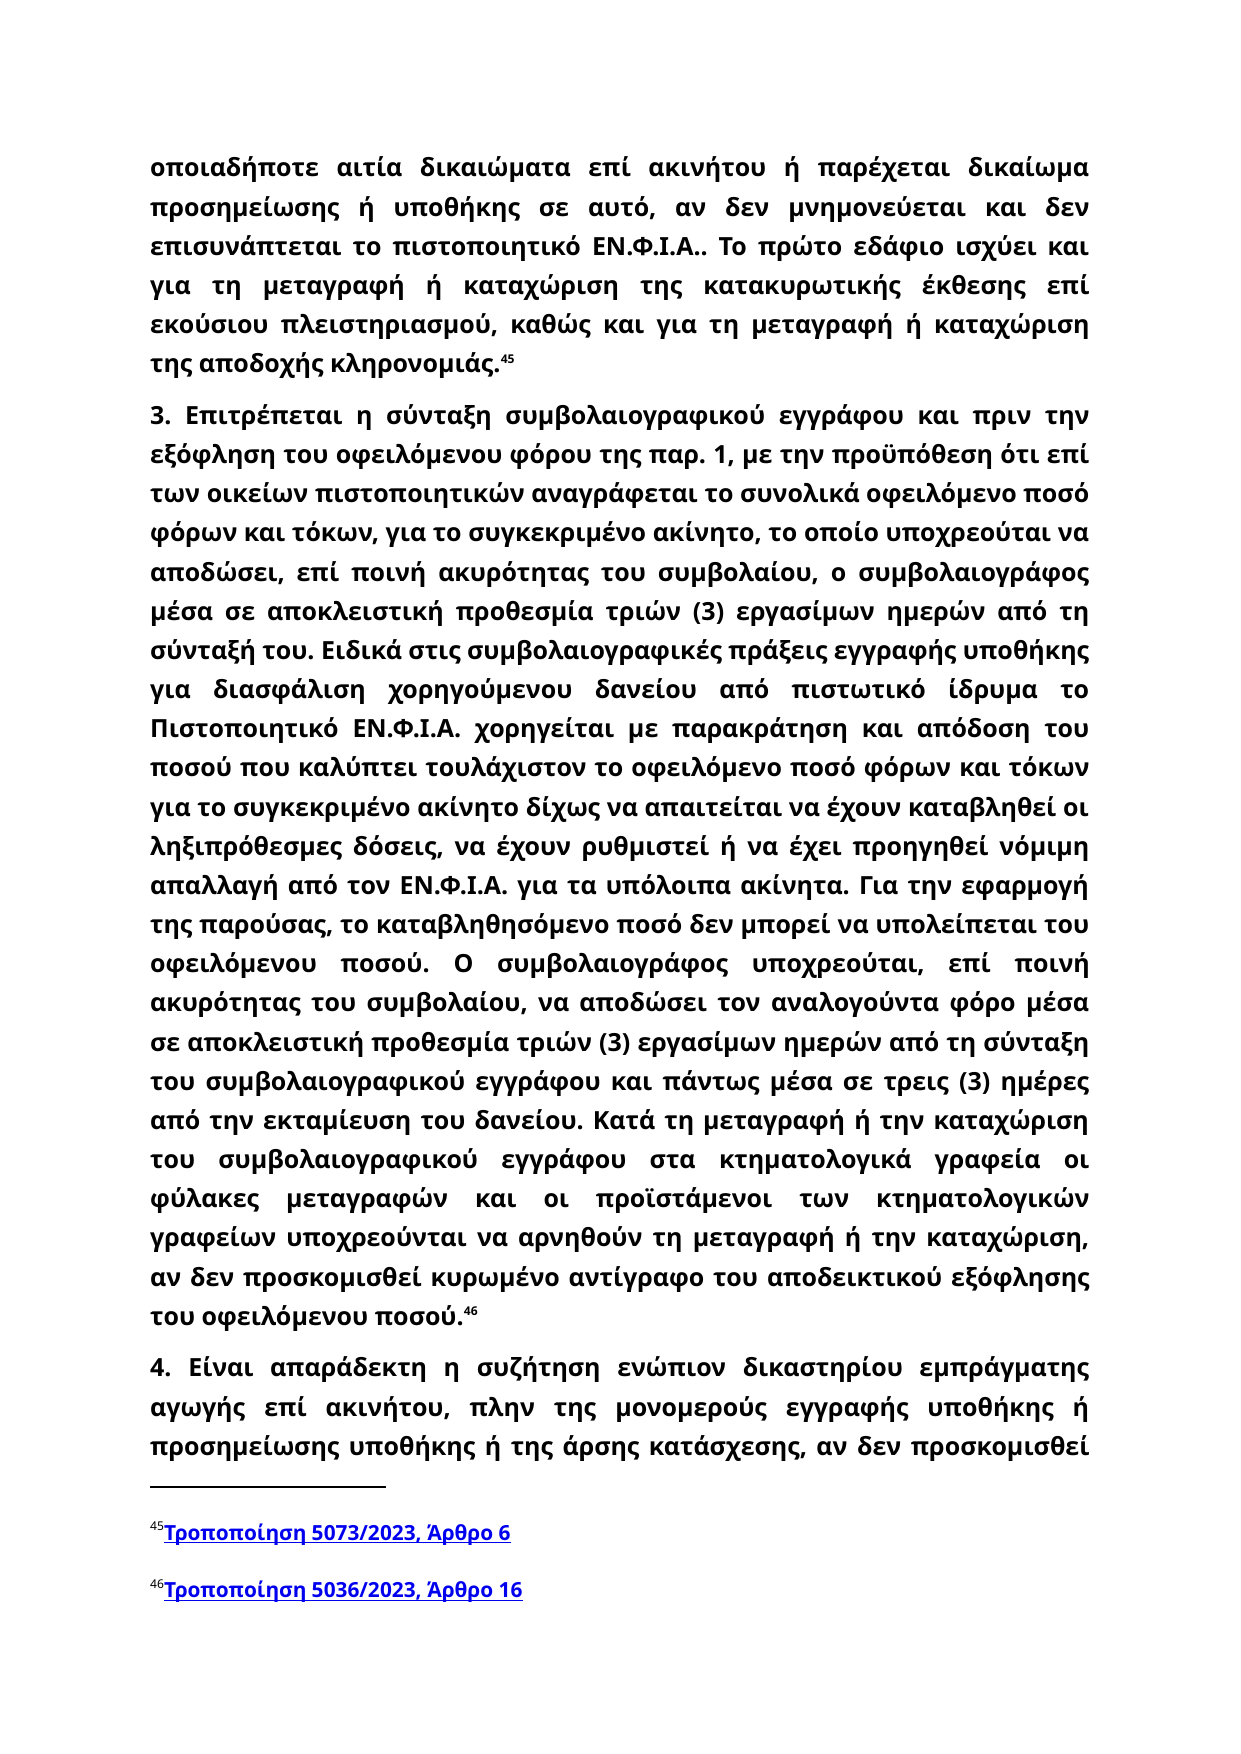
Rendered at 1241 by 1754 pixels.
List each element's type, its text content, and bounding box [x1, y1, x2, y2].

text Τροποποίηση 5036/2023, Άρθρο 16 [150, 1576, 1090, 1604]
text 4. Είναι απαράδεκτη η συζήτηση ενώπιον δικαστηρίου εμπράγματης αγωγής επί ακινήτου, πλην της μονομερούς εγγραφής υποθήκης ή προσημείωσης υποθήκης ή της άρσης κατάσχεσης, αν δεν προσκομισθεί [150, 1350, 1090, 1462]
text 3. Επιτρέπεται η σύνταξη συμβολαιογραφικού εγγράφου και πριν την εξόφληση του οφειλόμενου φόρου της παρ. 1, με την προϋπόθεση ότι επί των οικείων πιστοποιητικών αναγράφεται το συνολικά οφειλόμενο ποσό φόρων και τόκων, για το συγκεκριμένο ακίνητο, το οποίο υποχρεούται να αποδώσει, επί ποινή ακυρότητας του συμβολαίου, ο συμβολαιογράφος μέσα σε αποκλειστική προθεσμία τριών (3) εργασίμων ημερών από τη σύνταξή του. Ειδικά στις συμβολαιογραφικές πράξεις εγγραφής υποθήκης για διασφάλιση χορηγούμενου δανείου από πιστωτικό ίδρυμα το Πιστοποιητικό ΕΝ.Φ.Ι.Α. χορηγείται με παρακράτηση και απόδοση του ποσού που καλύπτει τουλάχιστον το οφειλόμενο ποσό φόρων και τόκων για το συγκεκριμένο ακίνητο δίχως να απαιτείται να έχουν καταβληθεί οι ληξιπρόθεσμες δόσεις, να έχουν ρυθμιστεί ή να έχει προηγηθεί νόμιμη απαλλαγή από τον ΕΝ.Φ.Ι.Α. για τα υπόλοιπα ακίνητα. Για την εφαρμογή της παρούσας, το καταβληθησόμενο ποσό δεν μπορεί να υπολείπεται του οφειλόμενου ποσού. Ο συμβολαιογράφος υποχρεούται, επί ποινή ακυρότητας του συμβολαίου, να αποδώσει τον αναλογούντα φόρο μέσα σε αποκλειστική προθεσμία τριών (3) εργασίμων ημερών από τη σύνταξη του συμβολαιογραφικού εγγράφου και πάντως μέσα σε τρεις (3) ημέρες από την εκταμίευση του δανείου. Κατά τη μεταγραφή ή την καταχώριση του συμβολαιογραφικού εγγράφου στα κτηματολογικά γραφεία οι φύλακες μεταγραφών και οι προϊστάμενοι των κτηματολογικών γραφείων υποχρεούνται να αρνηθούν τη μεταγραφή ή την καταχώριση, αν δεν προσκομισθεί κυρωμένο αντίγραφο του αποδεικτικού εξόφλησης του οφειλόμενου ποσού. [150, 397, 1090, 1332]
text οποιαδήποτε αιτία δικαιώματα επί ακινήτου ή παρέχεται δικαίωμα προσημείωσης ή υποθήκης σε αυτό, αν δεν μνημονεύεται και δεν επισυνάπτεται το πιστοποιητικό ΕΝ.Φ.Ι.Α.. Το πρώτο εδάφιο ισχύει και για τη μεταγραφή ή καταχώριση της κατακυρωτικής έκθεσης επί εκούσιου πλειστηριασμού, καθώς και για τη μεταγραφή ή καταχώριση της αποδοχής κληρονομιάς. [150, 150, 1090, 380]
text Τροποποίηση 5073/2023, Άρθρο 6 [150, 1518, 1090, 1546]
